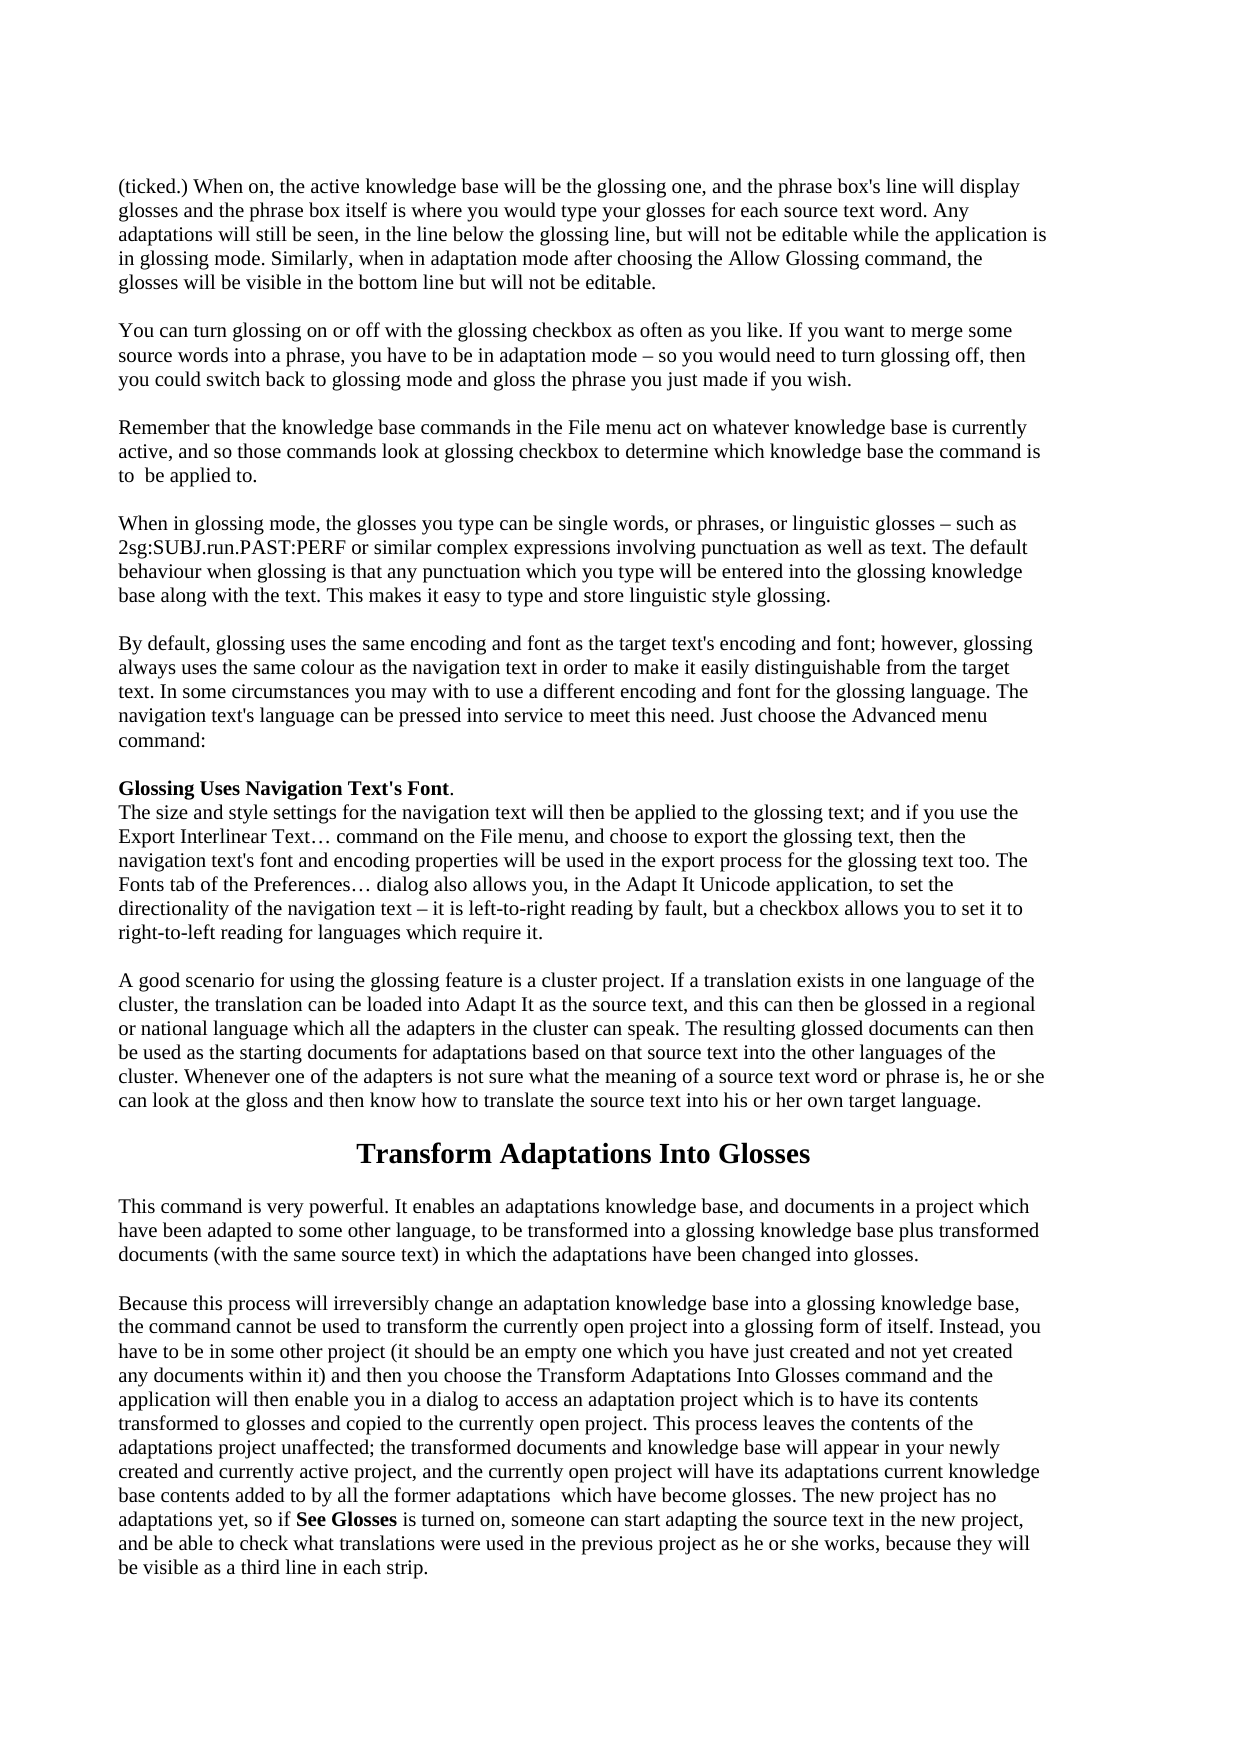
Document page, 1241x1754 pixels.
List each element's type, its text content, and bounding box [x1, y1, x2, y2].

text The size and style settings for the navigation text will then be applied to the glossing text; and if you use the Export Interlinear Text… command on the File menu, and choose to export the glossing text, then the navigation text's font and encoding properties will be used in the export process for the glossing text too. The Fonts tab of the Preferences… dialog also allows you, in the Adapt It Unicode application, to set the directionality of the navigation text – it is left-to-right reading by fault, but a checkbox allows you to set it to right-to-left reading for languages which require it. [118, 800, 1048, 944]
text When in glossing mode, the glosses you type can be single words, or phrases, or linguistic glosses – such as 2sg:SUBJ.run.PAST:PERF or similar complex expressions involving punctuation as well as text. The default behaviour when glossing is that any punctuation which you type will be entered into the glossing knowledge base along with the text. This makes it easy to type and store linguistic style glossing. [118, 511, 1048, 607]
text Transform Adaptations Into Glosses [118, 1137, 1048, 1170]
text By default, glossing uses the same encoding and font as the target text's encoding and font; however, glossing always uses the same colour as the navigation text in order to make it easily distinguishable from the target text. In some circumstances you may with to use a different encoding and font for the glossing language. The navigation text's language can be pressed into service to meet this need. Just choose the Advanced menu command: [118, 631, 1048, 752]
text This command is very powerful. It enables an adaptations knowledge base, and documents in a project which have been adapted to some other language, to be transformed into a glossing knowledge base plus transformed documents (with the same source text) in which the adaptations have been changed into glosses. [118, 1194, 1048, 1266]
text A good scenario for using the glossing feature is a cluster project. If a translation exists in one language of the cluster, the translation can be loaded into Adapt It as the source text, and this can then be glossed in a regional or national language which all the adapters in the cluster can speak. The resulting glossed documents can then be used as the starting documents for adaptations based on that source text into the other languages of the cluster. Whenever one of the adapters is not sure what the meaning of a source text word or phrase is, he or she can look at the gloss and then know how to translate the source text into his or her own target language. [118, 968, 1048, 1112]
text (ticked.) When on, the active knowledge base will be the glossing one, and the phrase box's line will display glosses and the phrase box itself is where you would type your glosses for each source text word. Any adaptations will still be seen, in the line below the glossing line, but will not be editable while the application is in glossing mode. Similarly, when in adaptation mode after choosing the Allow Glossing command, the glosses will be visible in the bottom line but will not be editable. [118, 174, 1048, 294]
text Glossing Uses Navigation Text's Font. [118, 776, 1048, 800]
text You can turn glossing on or off with the glossing checkbox as often as you like. If you want to merge some source words into a phrase, you have to be in adaptation mode – so you would need to turn glossing off, then you could switch back to glossing mode and gloss the phrase you just made if you wish. [118, 318, 1048, 391]
text Because this process will irreversibly change an adaptation knowledge base into a glossing knowledge base, the command cannot be used to transform the currently open project into a glossing form of itself. Instead, you have to be in some other project (it should be an empty one which you have just created and not yet created any documents within it) and then you choose the Transform Adaptations Into Glosses command and the application will then enable you in a dialog to access an adaptation project which is to have its contents transformed to glosses and copied to the currently open project. This process leaves the contents of the adaptations project unaffected; the transformed documents and knowledge base will appear in your newly created and currently active project, and the currently open project will have its adaptations current knowledge base contents added to by all the former adaptations which have become glosses. The new project has no adaptations yet, so if See Glosses is turned on, someone can start adapting the source text in the new project, and be able to check what translations were used in the previous project as he or she works, because they will be visible as a third line in each strip. [118, 1290, 1048, 1579]
text Remember that the knowledge base commands in the File menu act on whatever knowledge base is currently active, and so those commands look at glossing checkbox to determine which knowledge base the command is to be applied to. [118, 415, 1048, 487]
